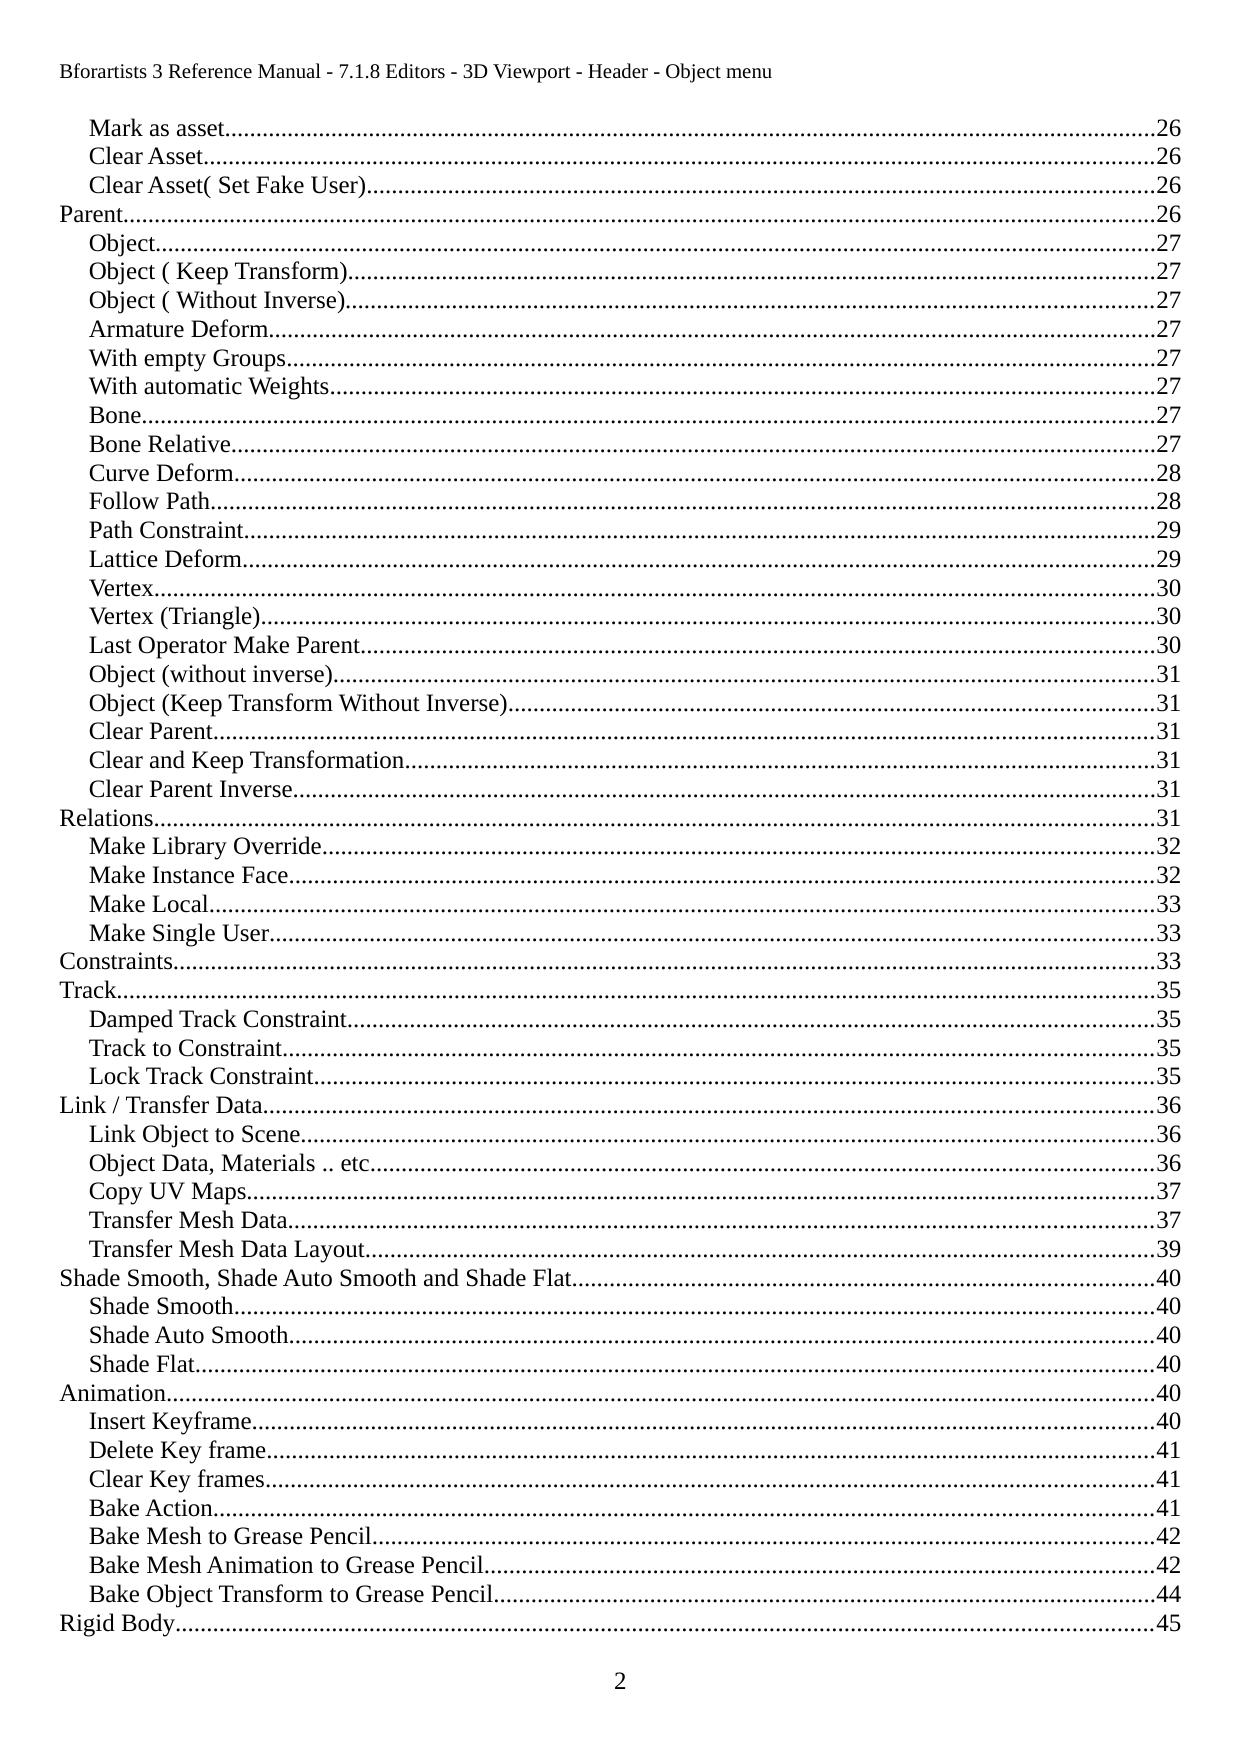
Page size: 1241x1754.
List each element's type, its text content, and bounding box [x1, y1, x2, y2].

text Clear and Keep Transformation 31 [88, 745, 1181, 774]
text Make Single User 33 [88, 918, 1181, 946]
text Clear Parent Inverse 31 [88, 774, 1181, 803]
text Relations 31 [59, 803, 1181, 831]
text With empty Groups 27 [88, 343, 1181, 371]
text Last Operator Make Parent 30 [88, 630, 1181, 659]
text Transfer Mesh Data 37 [88, 1205, 1181, 1234]
text Object 27 [88, 228, 1181, 256]
text Object (Keep Transform Without Inverse) 31 [88, 688, 1181, 716]
text Bone Relative 27 [88, 429, 1181, 458]
text Transfer Mesh Data Layout 39 [88, 1234, 1181, 1263]
text Parent 26 [59, 199, 1181, 228]
text With automatic Weights 27 [88, 371, 1181, 400]
text Clear Asset 26 [88, 141, 1181, 170]
text Bake Action 41 [88, 1493, 1181, 1521]
text Bone 27 [88, 400, 1181, 429]
text Lock Track Constraint 35 [88, 1061, 1181, 1090]
text Vertex 30 [88, 573, 1181, 601]
text Rigid Body 45 [59, 1608, 1181, 1636]
text Bake Mesh to Grease Pencil 42 [88, 1521, 1181, 1550]
text Link / Transfer Data 36 [59, 1090, 1181, 1119]
text Clear Key frames 41 [88, 1464, 1181, 1493]
text Constraints 33 [59, 946, 1181, 975]
text Path Constraint 29 [88, 515, 1181, 544]
text Follow Path 28 [88, 486, 1181, 515]
text Bake Object Transform to Grease Pencil 44 [88, 1579, 1181, 1608]
text Make Library Override 32 [88, 831, 1181, 860]
text Object ( Keep Transform) 27 [88, 256, 1181, 285]
text Make Instance Face 32 [88, 860, 1181, 889]
text Shade Smooth, Shade Auto Smooth and Shade Flat 40 [59, 1263, 1181, 1291]
text Vertex (Triangle) 30 [88, 601, 1181, 630]
text Insert Keyframe 40 [88, 1406, 1181, 1435]
text Shade Flat 40 [88, 1349, 1181, 1378]
text Curve Deform 28 [88, 458, 1181, 486]
text Track 35 [59, 975, 1181, 1004]
text Object (without inverse) 31 [88, 659, 1181, 688]
text Bake Mesh Animation to Grease Pencil 42 [88, 1550, 1181, 1579]
text Clear Asset( Set Fake User) 26 [88, 170, 1181, 199]
text Object Data, Materials .. etc 36 [88, 1148, 1181, 1176]
text Object ( Without Inverse) 27 [88, 285, 1181, 314]
text Shade Auto Smooth 40 [88, 1320, 1181, 1349]
text Clear Parent 31 [88, 716, 1181, 745]
text Shade Smooth 40 [88, 1291, 1181, 1320]
text Delete Key frame 41 [88, 1435, 1181, 1464]
text Mark as asset 26 [88, 113, 1181, 141]
text Link Object to Scene 36 [88, 1119, 1181, 1148]
text Make Local 33 [88, 889, 1181, 918]
text Track to Constraint 35 [88, 1033, 1181, 1061]
text Animation 40 [59, 1378, 1181, 1406]
text Damped Track Constraint 35 [88, 1004, 1181, 1033]
text Armature Deform 27 [88, 314, 1181, 343]
text Lattice Deform 29 [88, 544, 1181, 573]
text Copy UV Maps 37 [88, 1176, 1181, 1205]
